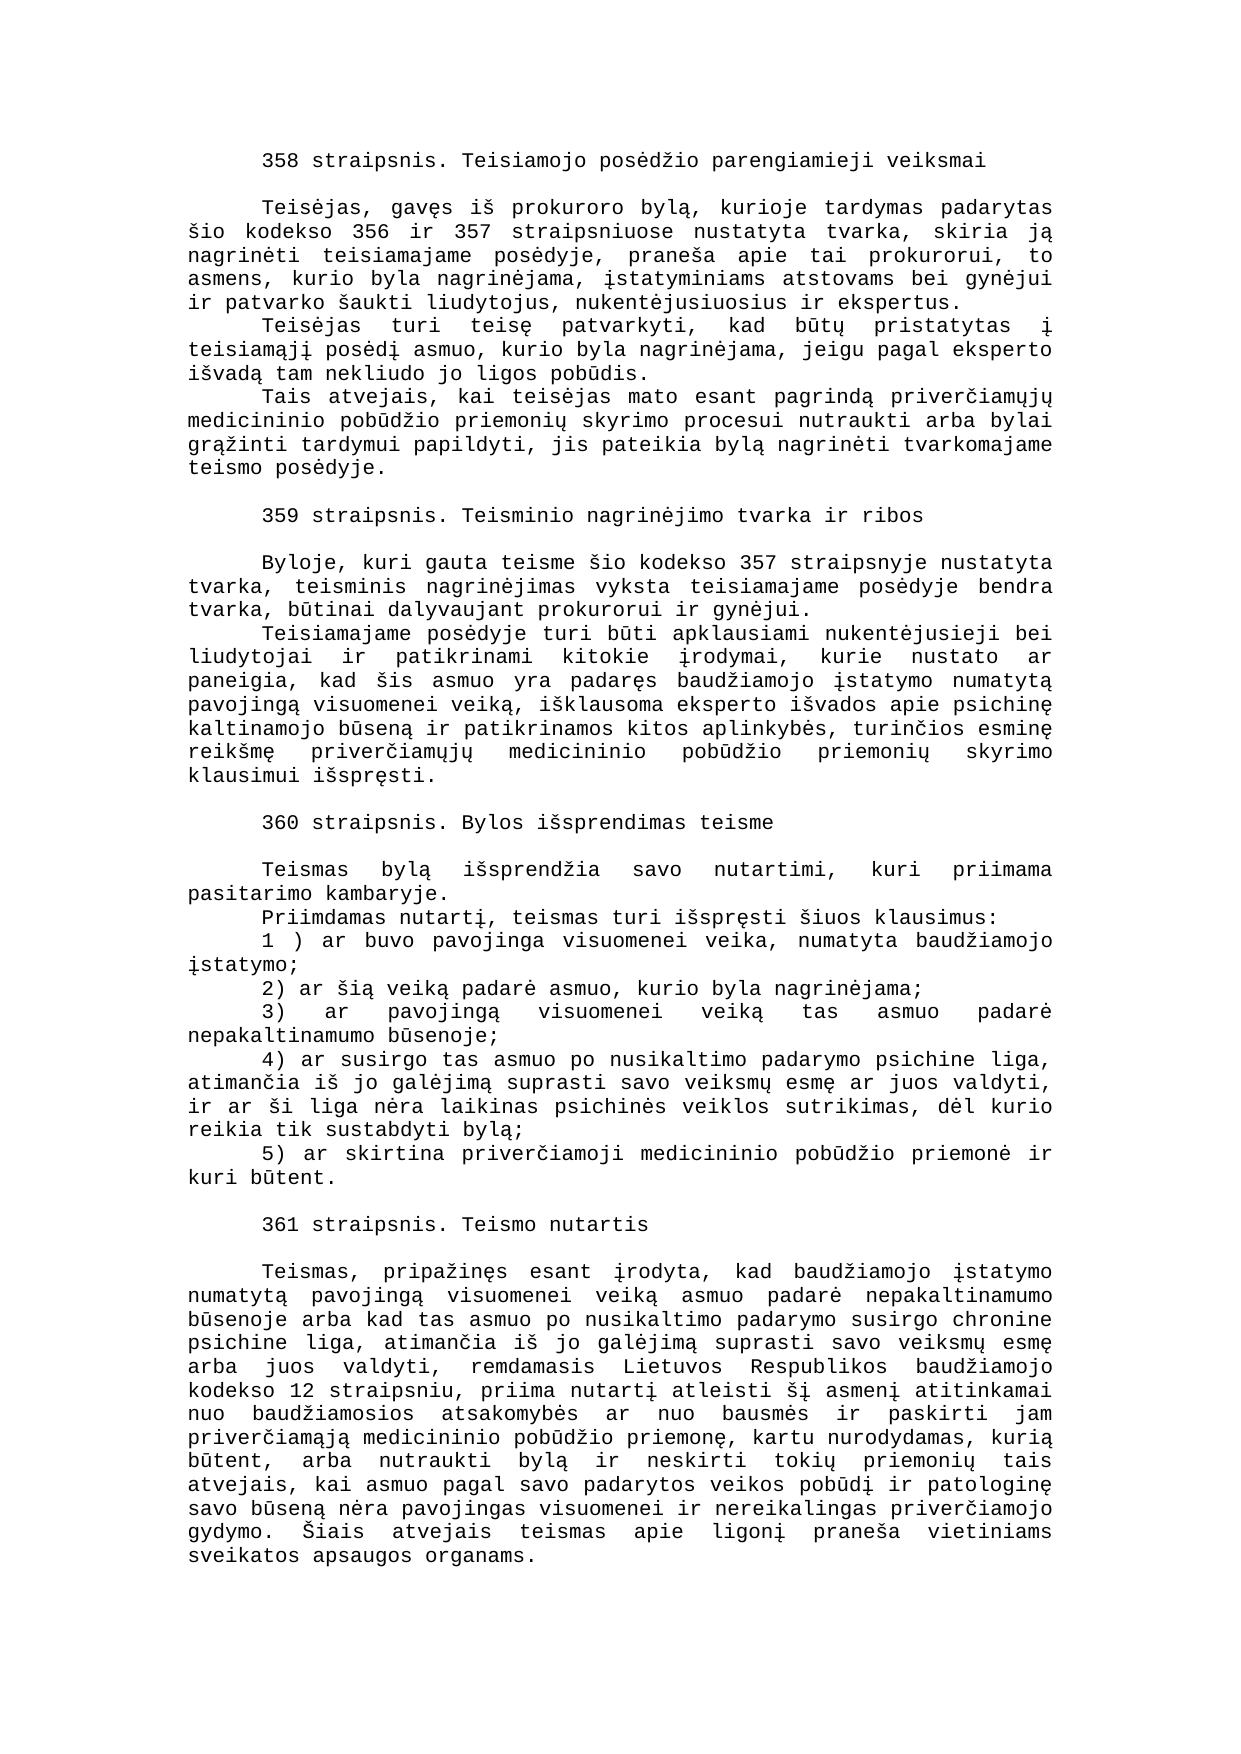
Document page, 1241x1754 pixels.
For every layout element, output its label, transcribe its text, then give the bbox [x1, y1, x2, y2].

text 2) ar šią veiką padarė asmuo, kurio byla nagrinėjama; [187, 978, 1053, 1001]
text Priimdamas nutartį, teismas turi išspręsti šiuos klausimus: [187, 907, 1053, 930]
text 5) ar skirtina priverčiamoji medicininio pobūdžio priemonė ir kuri būtent. [187, 1143, 1053, 1190]
text Teismas bylą išsprendžia savo nutartimi, kuri priimama pasitarimo kambaryje. [187, 859, 1053, 907]
text Teismas, pripažinęs esant įrodyta, kad baudžiamojo įstatymo numatytą pavojingą visuomenei veiką asmuo padarė nepakaltinamumo būsenoje arba kad tas asmuo po nusikaltimo padarymo susirgo chronine psichine liga, atimančia iš jo galėjimą suprasti savo veiksmų esmę arba juos valdyti, remdamasis Lietuvos Respublikos baudžiamojo kodekso 12 straipsniu, priima nutartį atleisti šį asmenį atitinkamai nuo baudžiamosios atsakomybės ar nuo bausmės ir paskirti jam priverčiamąją medicininio pobūdžio priemonę, kartu nurodydamas, kurią būtent, arba nutraukti bylą ir neskirti tokių priemonių tais atvejais, kai asmuo pagal savo padarytos veikos pobūdį ir patologinę savo būseną nėra pavojingas visuomenei ir nereikalingas priverčiamojo gydymo. Šiais atvejais teismas apie ligonį praneša vietiniams sveikatos apsaugos organams. [187, 1261, 1053, 1569]
text 360 straipsnis. Bylos išsprendimas teisme [187, 812, 1053, 836]
text 4) ar susirgo tas asmuo po nusikaltimo padarymo psichine liga, atimančia iš jo galėjimą suprasti savo veiksmų esmę ar juos valdyti, ir ar ši liga nėra laikinas psichinės veiklos sutrikimas, dėl kurio reikia tik sustabdyti bylą; [187, 1048, 1053, 1143]
text Tais atvejais, kai teisėjas mato esant pagrindą priverčiamųjų medicininio pobūdžio priemonių skyrimo procesui nutraukti arba bylai grąžinti tardymui papildyti, jis pateikia bylą nagrinėti tvarkomajame teismo posėdyje. [187, 386, 1053, 481]
text 359 straipsnis. Teisminio nagrinėjimo tvarka ir ribos [187, 505, 1053, 528]
text 361 straipsnis. Teismo nutartis [187, 1214, 1053, 1238]
text Teisėjas turi teisę patvarkyti, kad būtų pristatytas į teisiamąjį posėdį asmuo, kurio byla nagrinėjama, jeigu pagal eksperto išvadą tam nekliudo jo ligos pobūdis. [187, 316, 1053, 386]
text 3) ar pavojingą visuomenei veiką tas asmuo padarė nepakaltinamumo būsenoje; [187, 1001, 1053, 1048]
text Teisėjas, gavęs iš prokuroro bylą, kurioje tardymas padarytas šio kodekso 356 ir 357 straipsniuose nustatyta tvarka, skiria ją nagrinėti teisiamajame posėdyje, praneša apie tai prokurorui, to asmens, kurio byla nagrinėjama, įstatyminiams atstovams bei gynėjui ir patvarko šaukti liudytojus, nukentėjusiuosius ir ekspertus. [187, 197, 1053, 316]
text Byloje, kuri gauta teisme šio kodekso 357 straipsnyje nustatyta tvarka, teisminis nagrinėjimas vyksta teisiamajame posėdyje bendra tvarka, būtinai dalyvaujant prokurorui ir gynėjui. [187, 552, 1053, 623]
text 1 ) ar buvo pavojinga visuomenei veika, numatyta baudžiamojo įstatymo; [187, 930, 1053, 978]
text Teisiamajame posėdyje turi būti apklausiami nukentėjusieji bei liudytojai ir patikrinami kitokie įrodymai, kurie nustato ar paneigia, kad šis asmuo yra padaręs baudžiamojo įstatymo numatytą pavojingą visuomenei veiką, išklausoma eksperto išvados apie psichinę kaltinamojo būseną ir patikrinamos kitos aplinkybės, turinčios esminę reikšmę priverčiamųjų medicininio pobūdžio priemonių skyrimo klausimui išspręsti. [187, 623, 1053, 788]
text 358 straipsnis. Teisiamojo posėdžio parengiamieji veiksmai [187, 150, 1053, 174]
